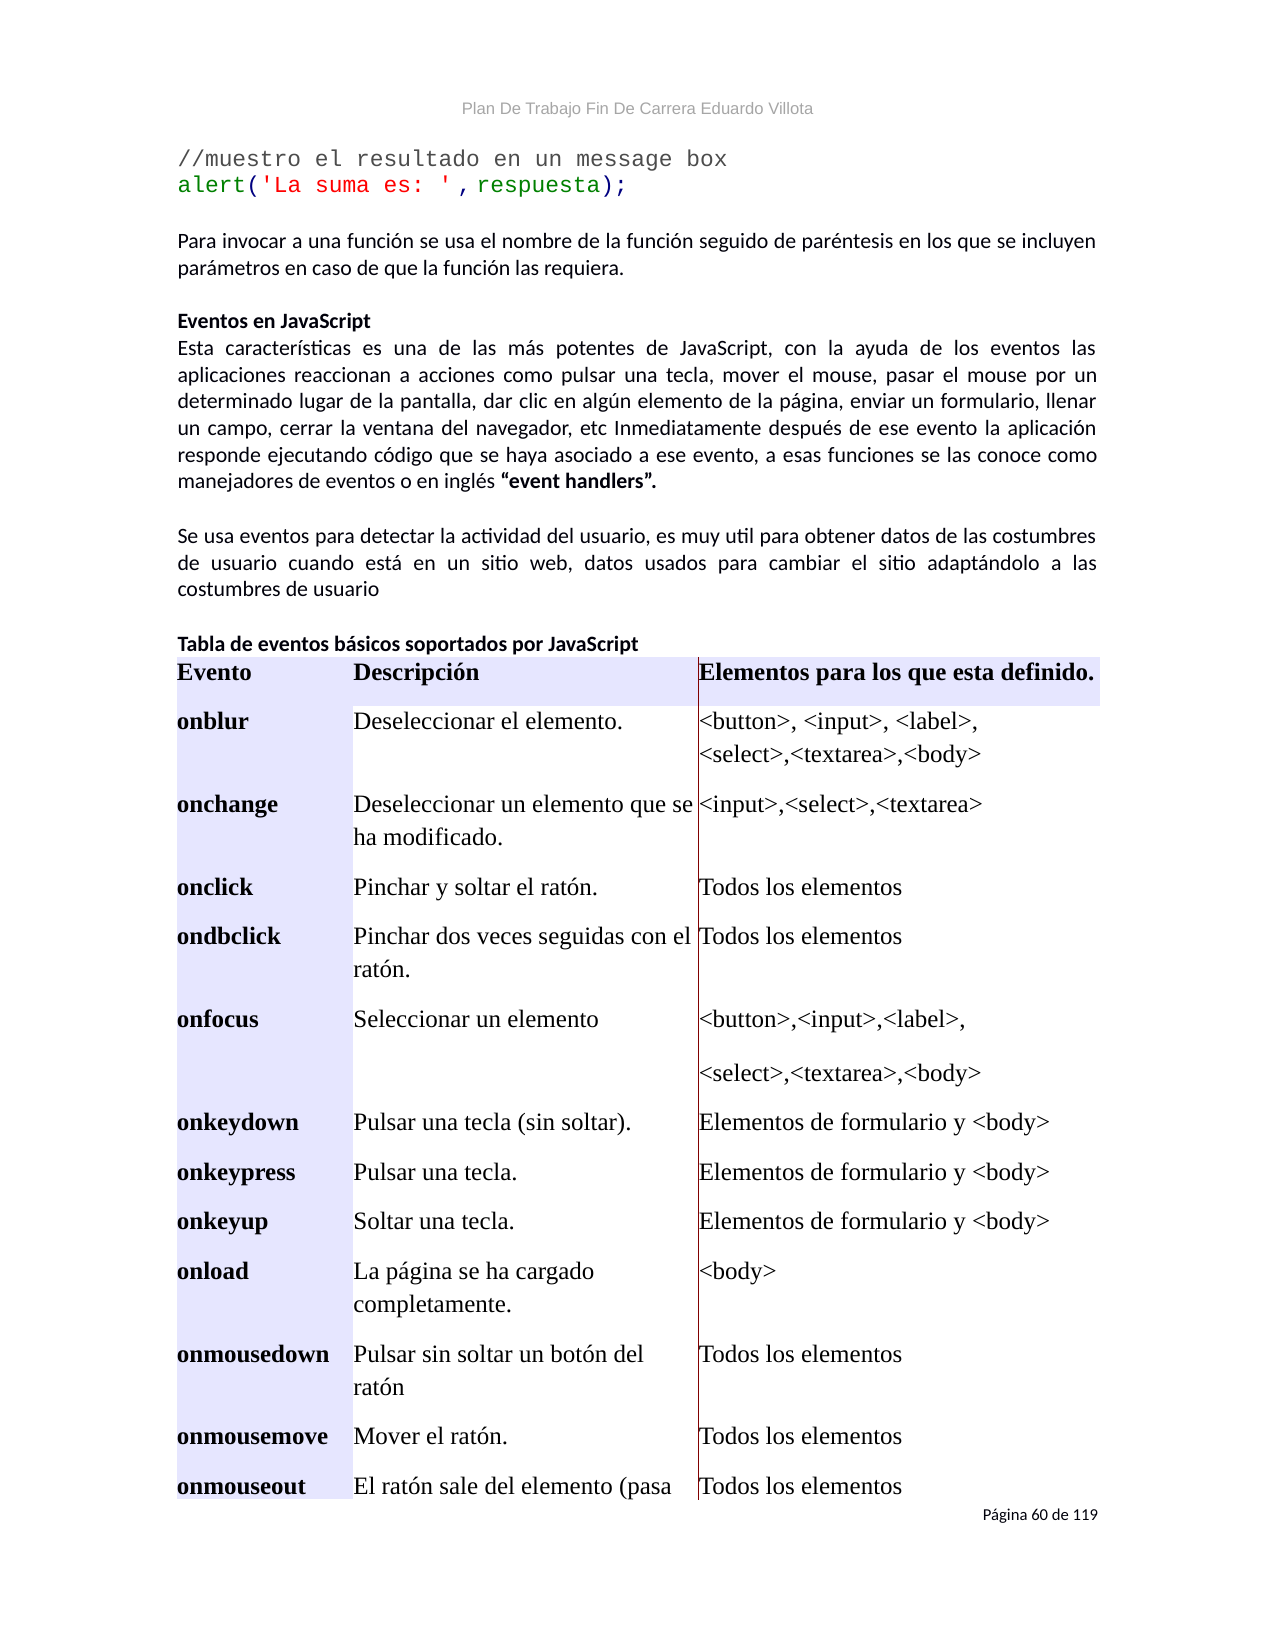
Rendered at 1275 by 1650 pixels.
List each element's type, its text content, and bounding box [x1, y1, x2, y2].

table_cell onclick [177, 872, 353, 921]
table_cell onload [177, 1256, 353, 1339]
table_cell Pulsar una tecla. [353, 1157, 698, 1206]
table_cell onchange [177, 789, 353, 872]
table_cell onblur [177, 706, 353, 789]
text //muestro el resultado en un message box [177, 148, 1098, 173]
table_cell <input>,<select>,<textarea> [699, 789, 1100, 872]
table_cell Mover el ratón. [353, 1421, 698, 1471]
table_cell Elementos de formulario y <body> [699, 1157, 1100, 1206]
table_cell Deseleccionar un elemento que se ha modificado. [353, 789, 698, 872]
table_cell onmousedown [177, 1339, 353, 1421]
table_cell Soltar una tecla. [353, 1206, 698, 1256]
table_cell onkeypress [177, 1157, 353, 1206]
table_cell Todos los elementos [699, 1339, 1100, 1421]
text Tabla de eventos básicos soportados por JavaScript [177, 630, 1098, 657]
table_cell La página se ha cargado completamente. [353, 1256, 698, 1339]
text Eventos en JavaScript [177, 307, 1098, 334]
table_cell onmouseout [177, 1471, 353, 1499]
table_cell Pulsar una tecla (sin soltar). [353, 1107, 698, 1157]
table_cell Deseleccionar el elemento. [353, 706, 698, 789]
table_cell Elementos de formulario y <body> [699, 1107, 1100, 1157]
table_cell onfocus [177, 1004, 353, 1107]
table_cell El ratón sale del elemento (pasa [353, 1471, 698, 1499]
table_header Elementos para los que esta definido. [699, 657, 1100, 706]
text alert('La suma es: ' , respuesta); [177, 173, 1098, 199]
text Para invocar a una función se usa el nombre de la función seguido de paréntesis en los que se incluyen parámetros en caso de que la función las requiera. [177, 227, 1098, 281]
table_cell Todos los elementos [699, 921, 1100, 1004]
table_header Descripción [353, 657, 698, 706]
table_cell onkeydown [177, 1107, 353, 1157]
table_cell <button>,<input>,<label>, <select>,<textarea>,<body> [699, 1004, 1100, 1107]
table_cell Pinchar y soltar el ratón. [353, 872, 698, 921]
table_cell ondbclick [177, 921, 353, 1004]
table_header Evento [177, 657, 353, 706]
table_cell onmousemove [177, 1421, 353, 1471]
text Se usa eventos para detectar la actividad del usuario, es muy util para obtener datos de las costumbres de usuario cuando está en un sitio web, datos usados para cambiar el sitio adaptándolo a las costumbres de usuario [177, 522, 1098, 602]
table_cell onkeyup [177, 1206, 353, 1256]
table_cell Pinchar dos veces seguidas con el ratón. [353, 921, 698, 1004]
table_cell Todos los elementos [699, 872, 1100, 921]
table_cell <body> [699, 1256, 1100, 1339]
text Esta características es una de las más potentes de JavaScript, con la ayuda de los eventos las aplicaciones reaccionan a acciones como pulsar una tecla, mover el mouse, pasar el mouse por un determinado lugar de la pantalla, dar clic en algún elemento de la página, enviar un formulario, llenar un campo, cerrar la ventana del navegador, etc Inmediatamente después de ese evento la aplicación responde ejecutando código que se haya asociado a ese evento, a esas funciones se las conoce como manejadores de eventos o en inglés “event handlers”. [177, 334, 1098, 494]
table_cell Todos los elementos [699, 1421, 1100, 1471]
table_cell Elementos de formulario y <body> [699, 1206, 1100, 1256]
table_cell Pulsar sin soltar un botón del ratón [353, 1339, 698, 1421]
table_cell Seleccionar un elemento [353, 1004, 698, 1107]
table_cell Todos los elementos [699, 1471, 1100, 1499]
table_cell <button>, <input>, <label>, <select>,<textarea>,<body> [699, 706, 1100, 789]
